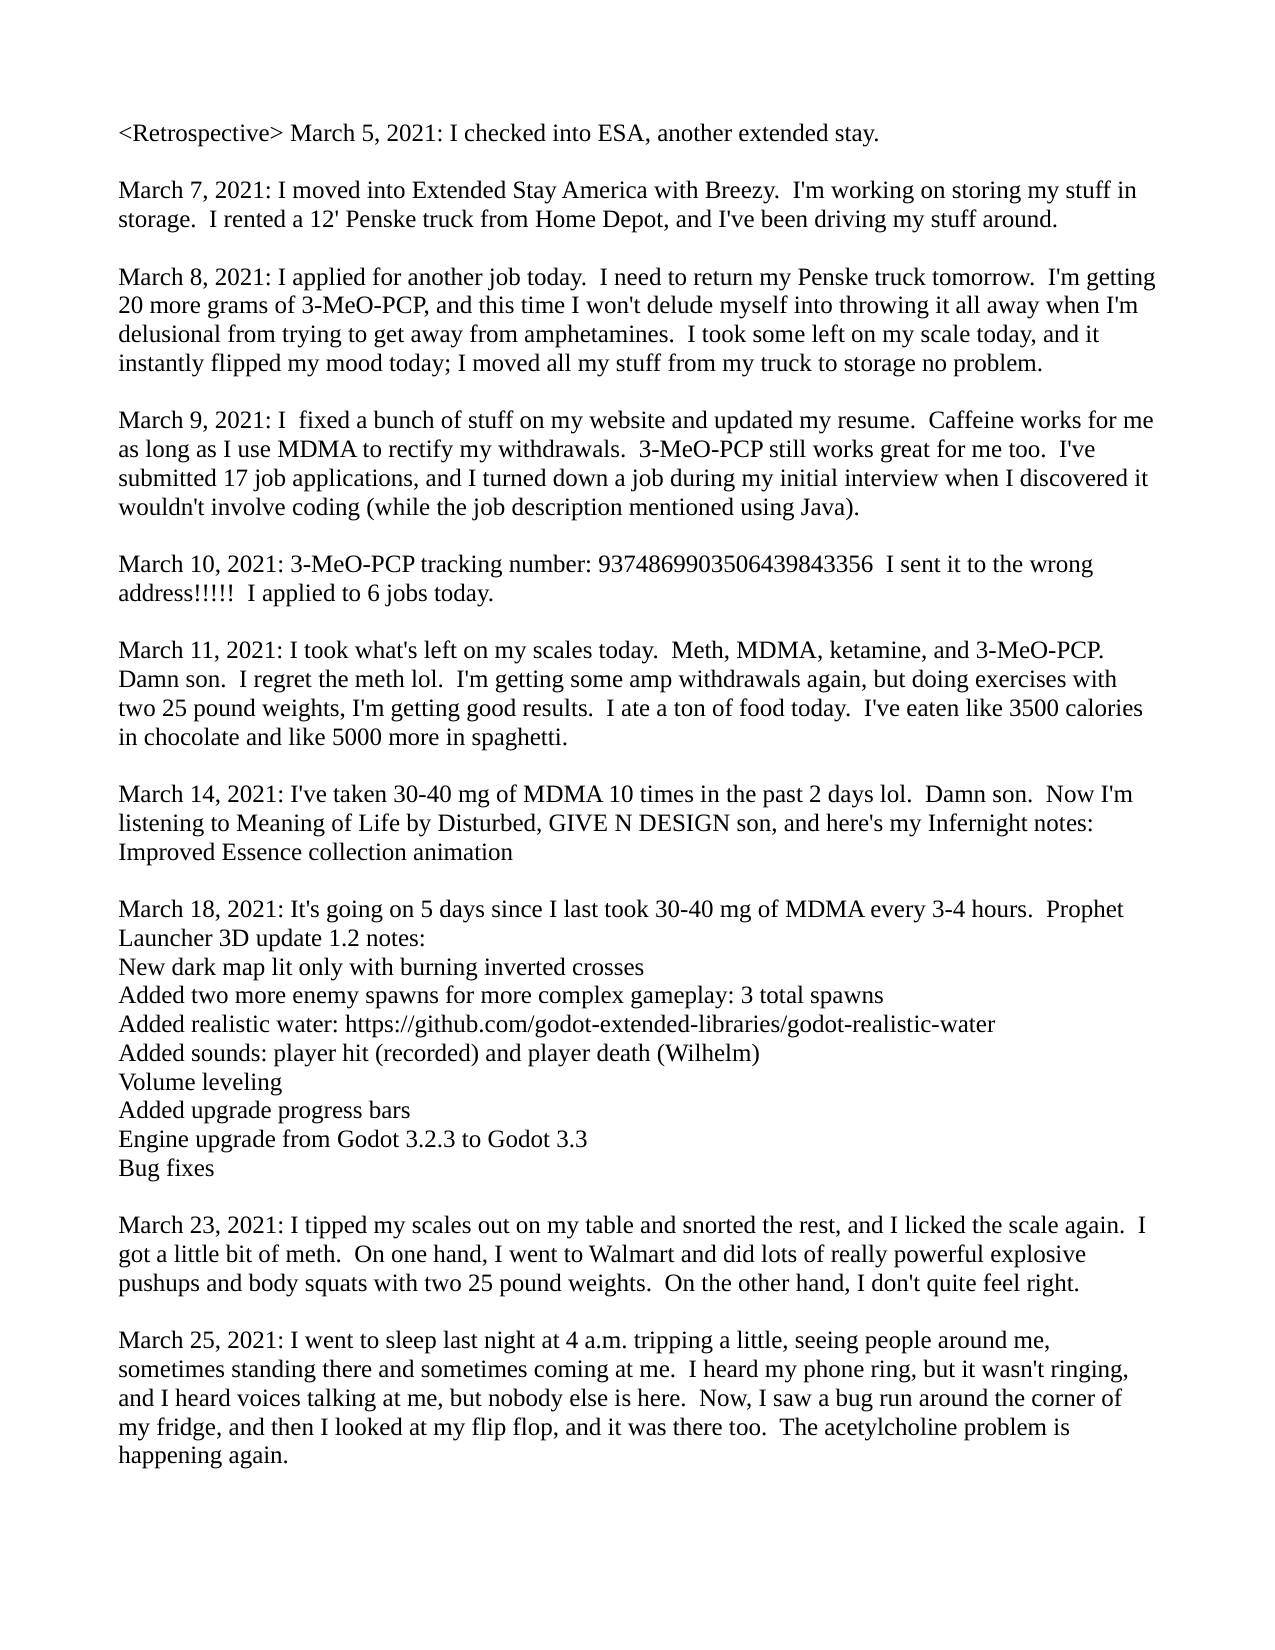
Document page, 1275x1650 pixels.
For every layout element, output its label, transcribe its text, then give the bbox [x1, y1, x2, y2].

text Added sounds: player hit (recorded) and player death (Wilhelm) [118, 1038, 1157, 1067]
text <Retrospective> March 5, 2021: I checked into ESA, another extended stay. [118, 118, 1157, 147]
text Volume leveling [118, 1067, 1157, 1096]
text March 10, 2021: 3-MeO-PCP tracking number: 9374869903506439843356 I sent it to the wrong address!!!!! I applied to 6 jobs today. [118, 549, 1157, 607]
text Bug fixes [118, 1153, 1157, 1182]
text March 8, 2021: I applied for another job today. I need to return my Penske truck tomorrow. I'm getting 20 more grams of 3-MeO-PCP, and this time I won't delude myself into throwing it all away when I'm delusional from trying to get away from amphetamines. I took some left on my scale today, and it instantly flipped my mood today; I moved all my stuff from my truck to storage no problem. [118, 262, 1157, 377]
text March 18, 2021: It's going on 5 days since I last took 30-40 mg of MDMA every 3-4 hours. Prophet Launcher 3D update 1.2 notes: [118, 894, 1157, 952]
text March 23, 2021: I tipped my scales out on my table and snorted the rest, and I licked the scale again. I got a little bit of meth. On one hand, I went to Walmart and did lots of really powerful explosive pushups and body squats with two 25 pound weights. On the other hand, I don't quite feel right. [118, 1211, 1157, 1297]
text March 11, 2021: I took what's left on my scales today. Meth, MDMA, ketamine, and 3-MeO-PCP. Damn son. I regret the meth lol. I'm getting some amp withdrawals again, but doing exercises with two 25 pound weights, I'm getting good results. I ate a ton of food today. I've eaten like 3500 calories in chocolate and like 5000 more in spaghetti. [118, 636, 1157, 751]
text Added realistic water: https://github.com/godot-extended-libraries/godot-realistic-water [118, 1009, 1157, 1038]
text March 7, 2021: I moved into Extended Stay America with Breezy. I'm working on storing my stuff in storage. I rented a 12' Penske truck from Home Depot, and I've been driving my stuff around. [118, 176, 1157, 233]
text Added upgrade progress bars [118, 1096, 1157, 1124]
text March 14, 2021: I've taken 30-40 mg of MDMA 10 times in the past 2 days lol. Damn son. Now I'm listening to Meaning of Life by Disturbed, GIVE N DESIGN son, and here's my Infernight notes: [118, 779, 1157, 837]
text March 25, 2021: I went to sleep last night at 4 a.m. tripping a little, seeing people around me, sometimes standing there and sometimes coming at me. I heard my phone ring, but it wasn't ringing, and I heard voices talking at me, but nobody else is here. Now, I saw a bug run around the corner of my fridge, and then I looked at my flip flop, and it was there too. The acetylcholine problem is happening again. [118, 1326, 1157, 1469]
text Improved Essence collection animation [118, 837, 1157, 866]
text March 9, 2021: I fixed a bunch of stuff on my website and updated my resume. Caffeine works for me as long as I use MDMA to rectify my withdrawals. 3-MeO-PCP still works great for me too. I've submitted 17 job applications, and I turned down a job during my initial interview when I discovered it wouldn't involve coding (while the job description mentioned using Java). [118, 406, 1157, 521]
text Added two more enemy spawns for more complex gameplay: 3 total spawns [118, 981, 1157, 1009]
text Engine upgrade from Godot 3.2.3 to Godot 3.3 [118, 1124, 1157, 1153]
text New dark map lit only with burning inverted crosses [118, 952, 1157, 981]
